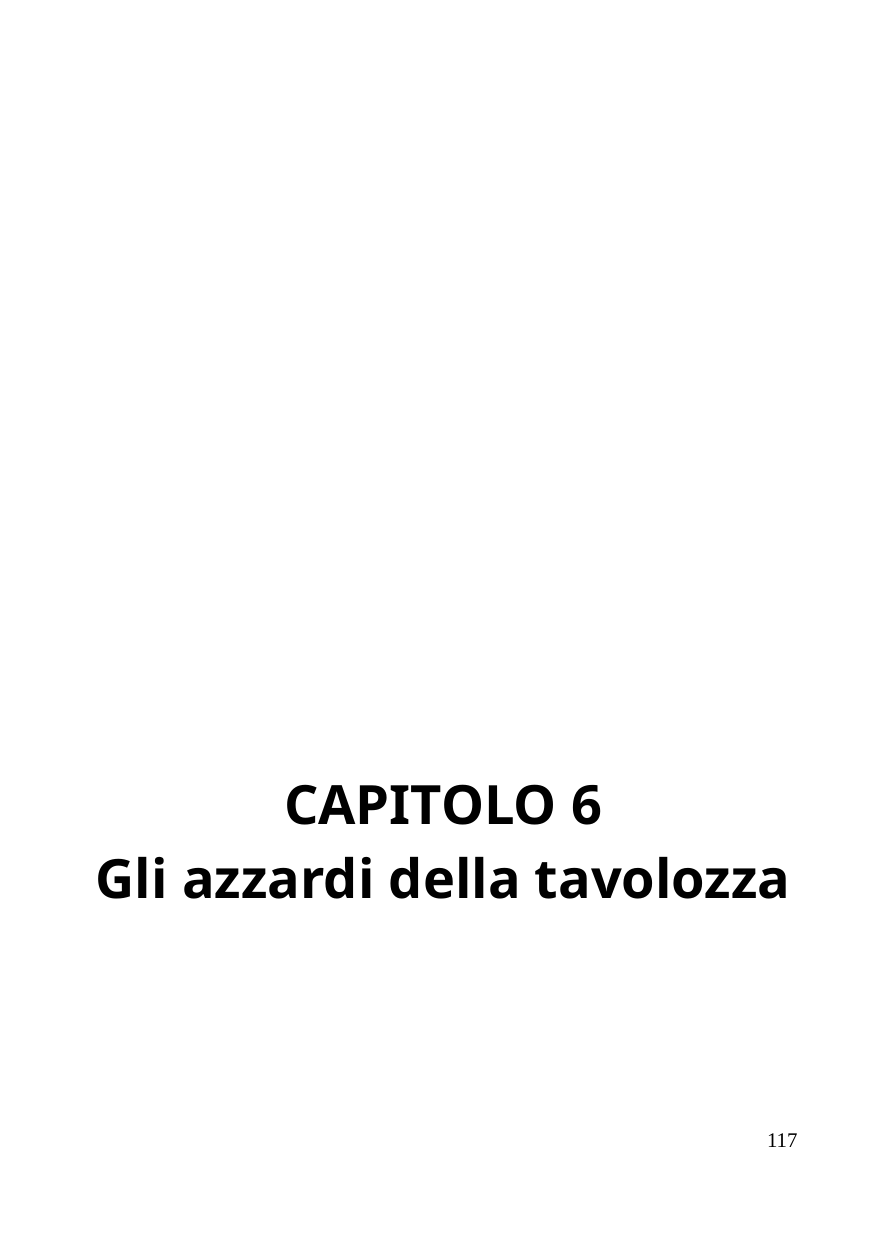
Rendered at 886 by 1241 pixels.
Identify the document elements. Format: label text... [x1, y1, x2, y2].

text Gli azzardi della tavolozza [88, 840, 797, 914]
text CAPITOLO 6 [88, 766, 797, 840]
